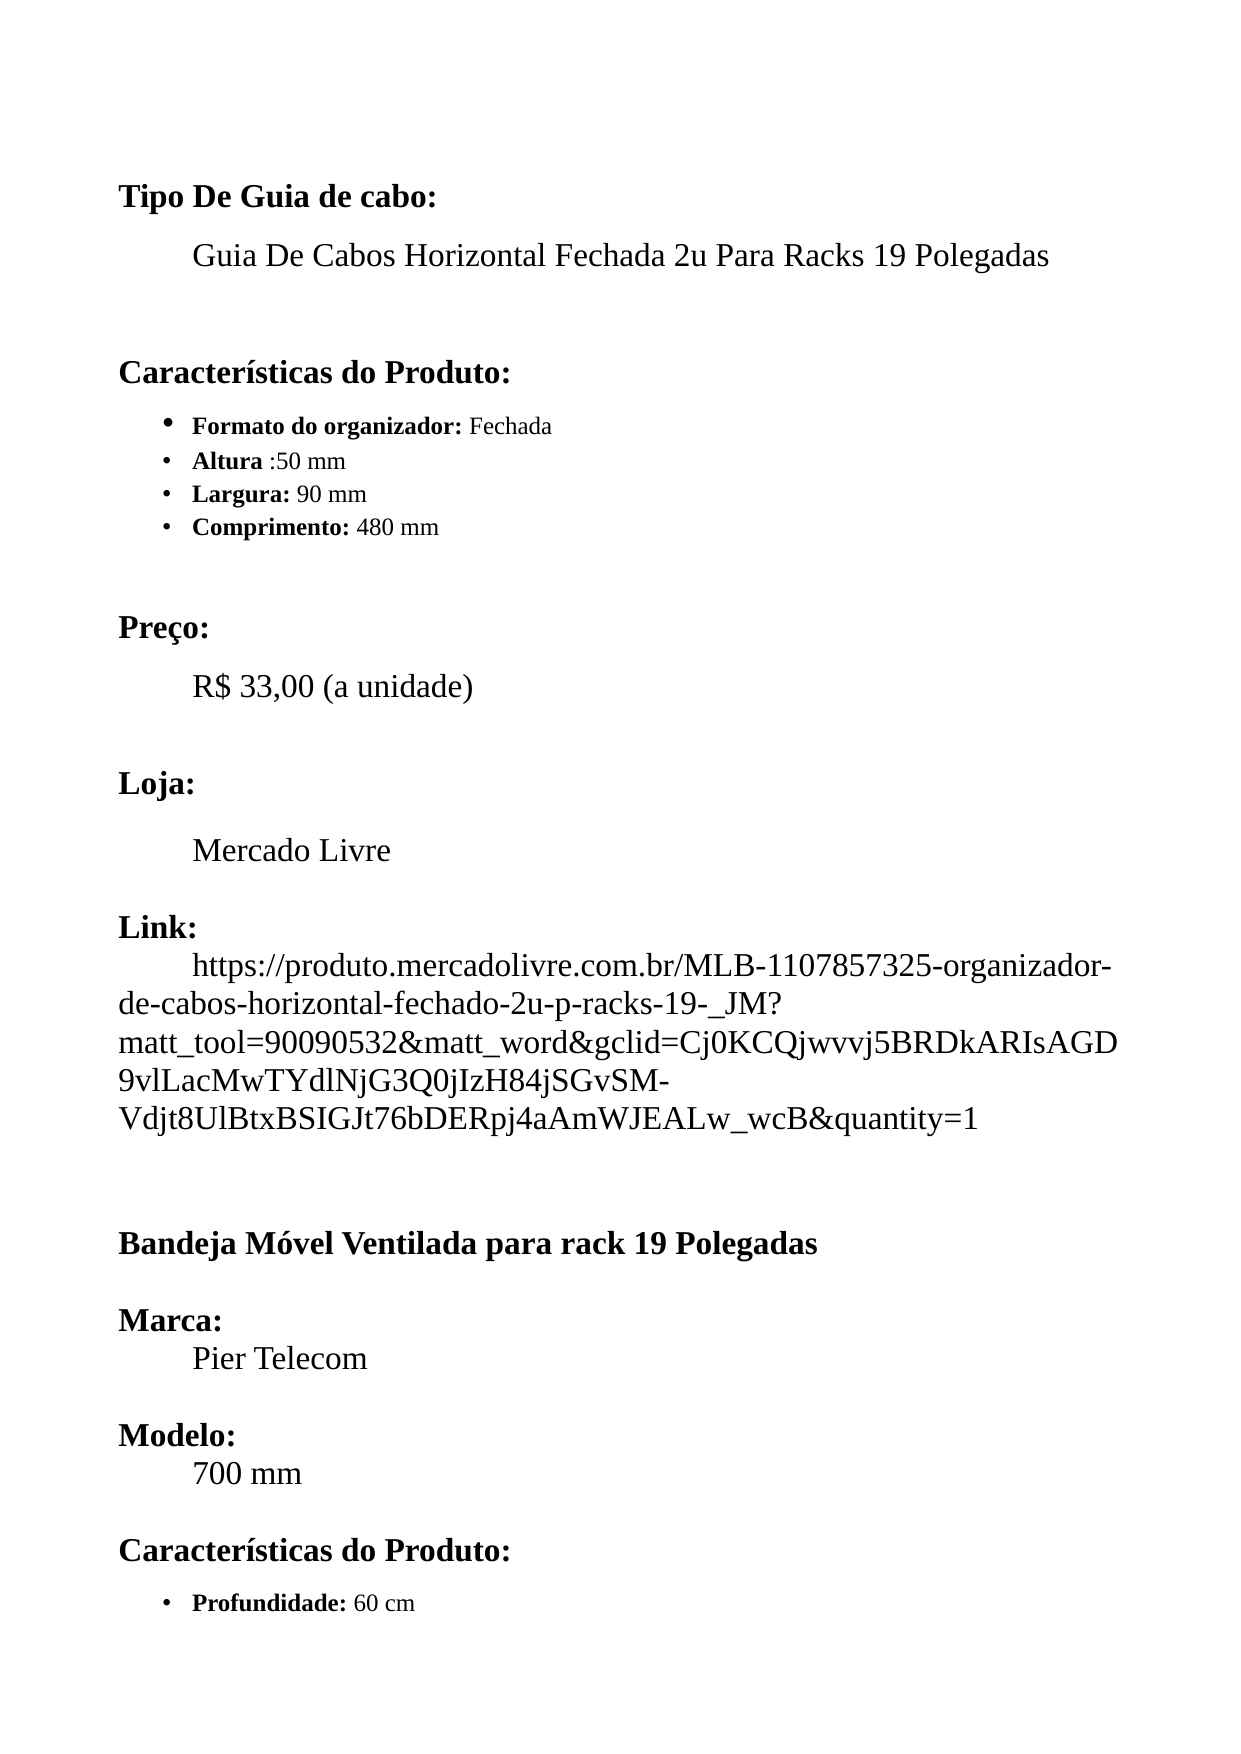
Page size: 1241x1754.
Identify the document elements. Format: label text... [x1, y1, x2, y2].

text Preço: [118, 608, 1122, 646]
list Profundidade: 60 cm [162, 1588, 1122, 1617]
text Tipo De Guia de cabo: [118, 177, 1122, 215]
text Mercado Livre [118, 830, 1122, 869]
text Marca: [118, 1300, 1122, 1338]
text Características do Produto: [118, 1530, 1122, 1568]
text Link: [118, 907, 1122, 945]
text Guia De Cabos Horizontal Fechada 2u Para Racks 19 Polegadas [118, 235, 1122, 274]
list Comprimento: 480 mm [162, 512, 1122, 541]
text R$ 33,00 (a unidade) [118, 666, 1122, 704]
list Largura: 90 mm [162, 479, 1122, 508]
text 700 mm [118, 1453, 1122, 1492]
list Altura :50 mm [162, 446, 1122, 475]
text https://produto.mercadolivre.com.br/MLB-1107857325-organizador-de-cabos-horizontal-fechado-2u-p-racks-19-_JM?matt_tool=90090532&matt_word&gclid=Cj0KCQjwvvj5BRDkARIsAGD9vlLacMwTYdlNjG3Q0jIzH84jSGvSM-Vdjt8UlBtxBSIGJt76bDERpj4aAmWJEALw_wcB&quantity=1 [118, 945, 1122, 1137]
text Pier Telecom [118, 1338, 1122, 1377]
text Características do Produto: [118, 353, 1122, 391]
text Loja: [118, 763, 1122, 802]
list Formato do organizador: Fechada [162, 411, 1122, 442]
text Modelo: [118, 1415, 1122, 1453]
text Bandeja Móvel Ventilada para rack 19 Polegadas [118, 1223, 1122, 1262]
